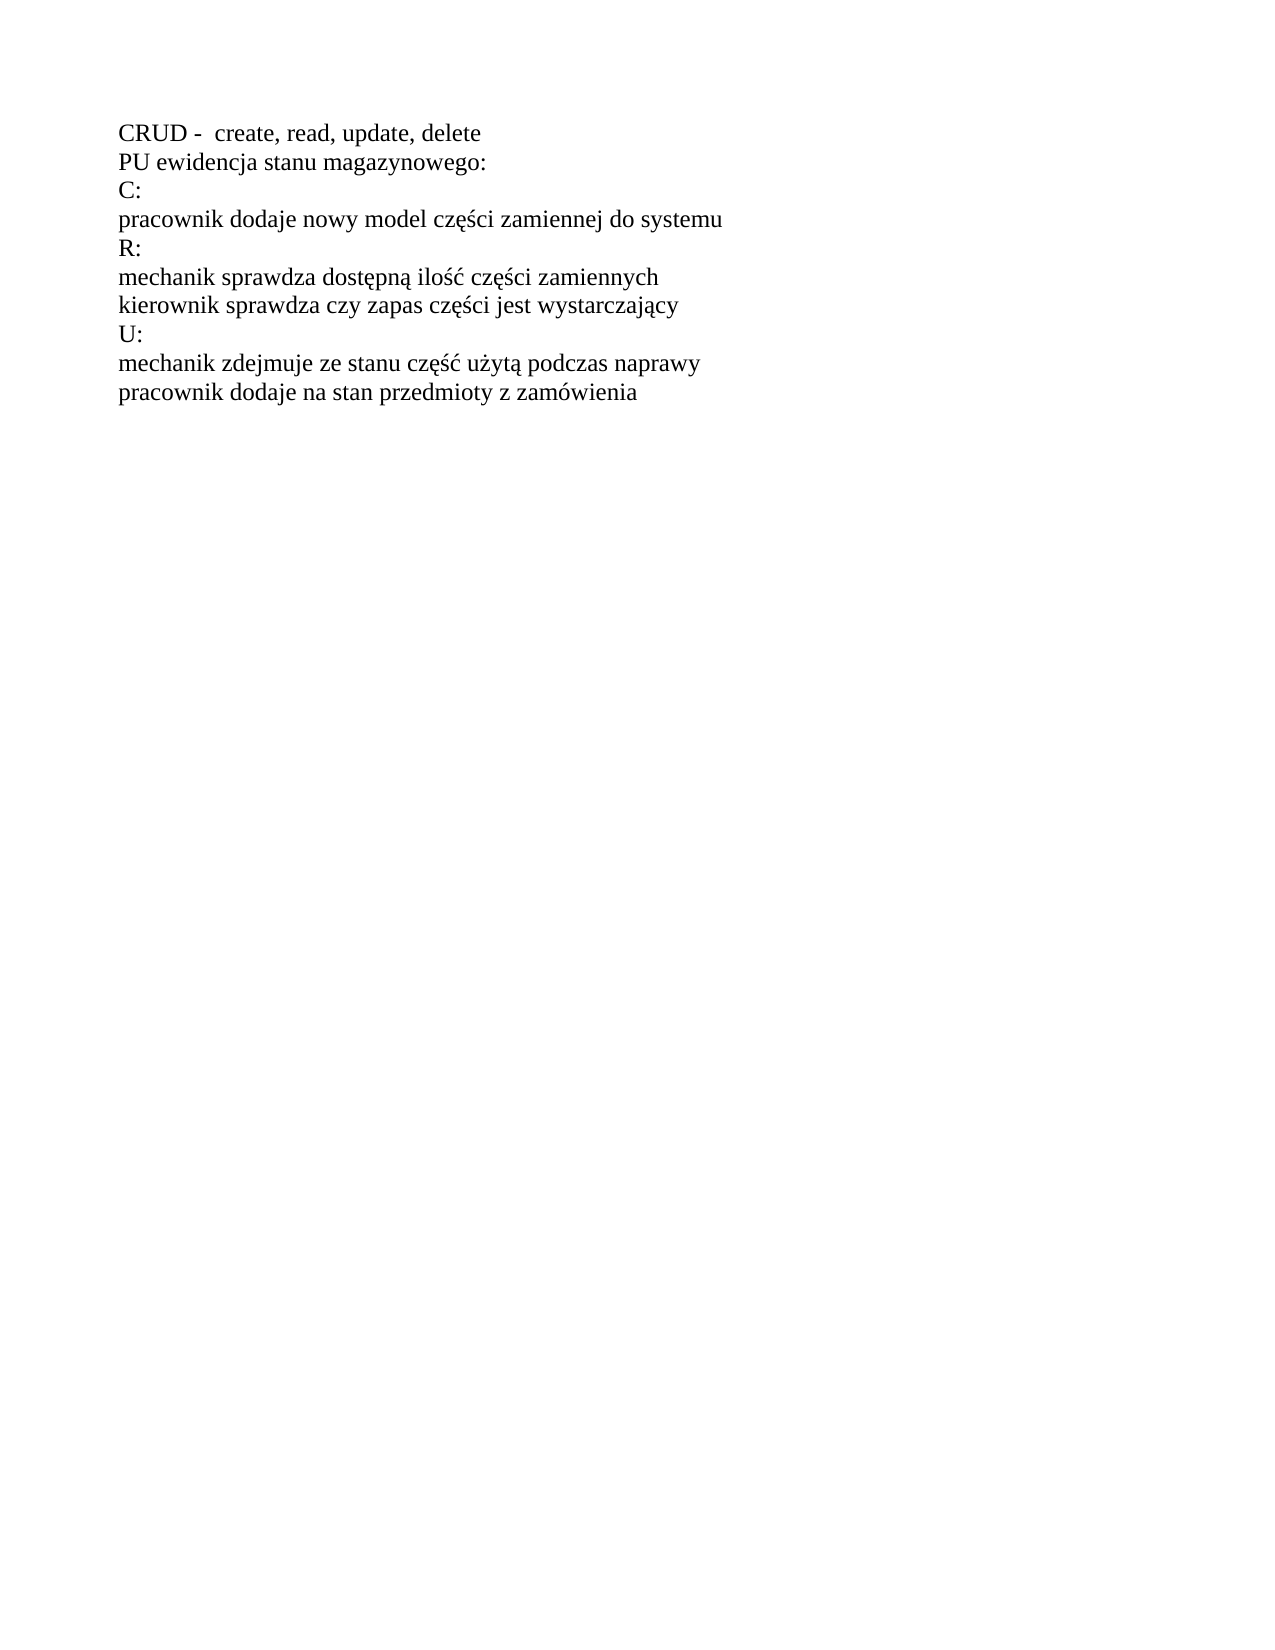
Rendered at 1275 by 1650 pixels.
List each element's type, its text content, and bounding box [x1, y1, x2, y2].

text mechanik sprawdza dostępną ilość części zamiennych [118, 262, 1157, 291]
text PU ewidencja stanu magazynowego: [118, 147, 1157, 176]
text R: [118, 233, 1157, 262]
text pracownik dodaje nowy model części zamiennej do systemu [118, 204, 1157, 233]
text kierownik sprawdza czy zapas części jest wystarczający [118, 291, 1157, 319]
text C: [118, 176, 1157, 204]
text U: [118, 319, 1157, 348]
text mechanik zdejmuje ze stanu część użytą podczas naprawy [118, 348, 1157, 377]
text pracownik dodaje na stan przedmioty z zamówienia [118, 377, 1157, 406]
text CRUD - create, read, update, delete [118, 118, 1157, 147]
